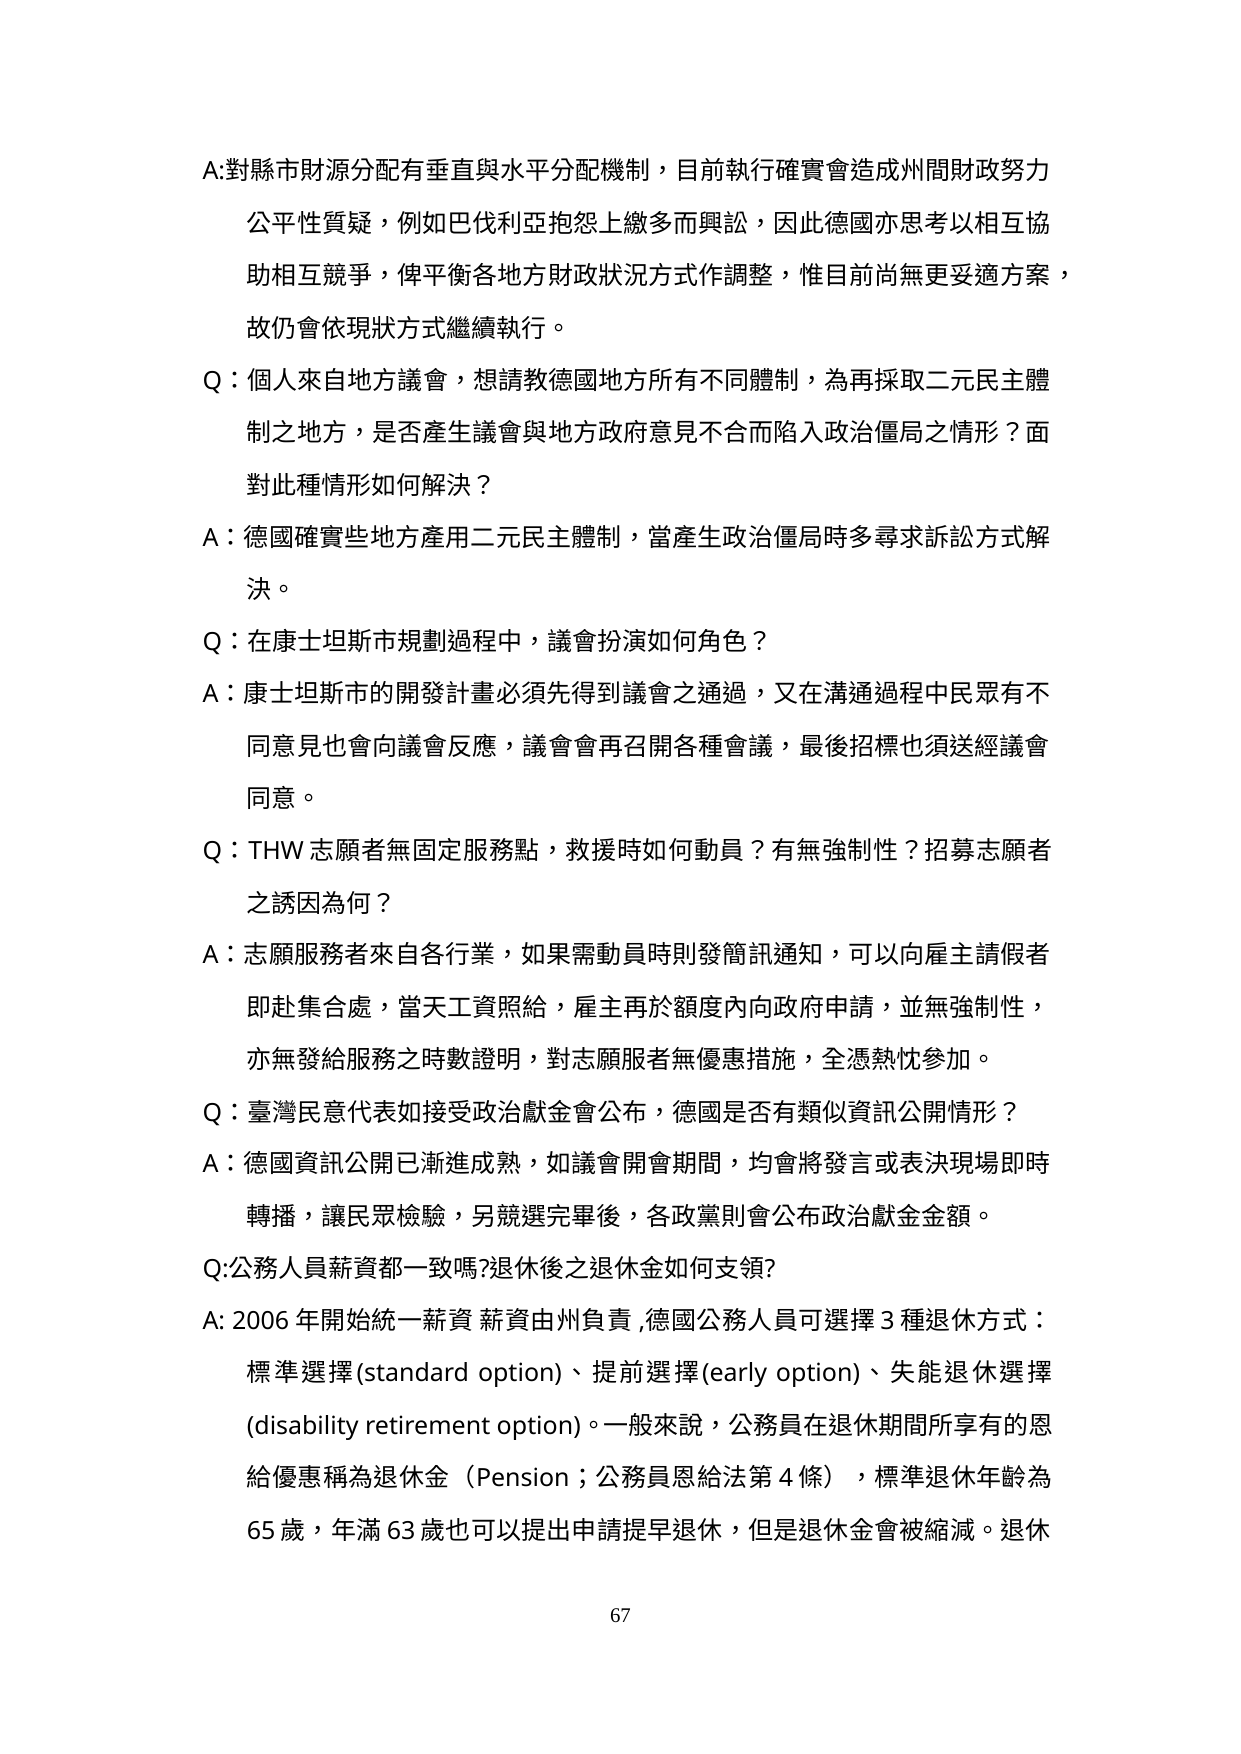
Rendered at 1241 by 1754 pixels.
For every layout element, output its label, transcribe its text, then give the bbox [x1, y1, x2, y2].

text A：志願服務者來自各行業，如果需動員時則發簡訊通知，可以向雇主請假者即赴集合處，當天工資照給，雇主再於額度內向政府申請，並無強制性，亦無發給服務之時數證明，對志願服者無優惠措施，全憑熱忱參加。 [202, 934, 1053, 1077]
text Q：THW志願者無固定服務點，救援時如何動員？有無強制性？招募志願者之誘因為何？ [202, 830, 1053, 920]
text A：康士坦斯市的開發計畫必須先得到議會之通過，又在溝通過程中民眾有不同意見也會向議會反應，議會會再召開各種會議，最後招標也須送經議會同意。 [202, 673, 1053, 815]
text A: 2006年開始統一薪資 薪資由州負責 ,德國公務人員可選擇3種退休方式：標準選擇(standard option)、提前選擇(early option)、失能退休選擇(disability retirement option)。一般來說，公務員在退休期間所享有的恩給優惠稱為退休金（Pension；公務員恩給法第4條），標準退休年齡為65歲，年滿63歲也可以提出申請提早退休，但是退休金會被縮減。退休 [202, 1300, 1053, 1547]
text A：德國資訊公開已漸進成熟，如議會開會期間，均會將發言或表決現場即時轉播，讓民眾檢驗，另競選完畢後，各政黨則會公布政治獻金金額。 [202, 1143, 1053, 1233]
text Q：在康士坦斯市規劃過程中，議會扮演如何角色？ [202, 621, 1053, 658]
text Q：個人來自地方議會，想請教德國地方所有不同體制，為再採取二元民主體制之地方，是否產生議會與地方政府意見不合而陷入政治僵局之情形？面對此種情形如何解決？ [202, 359, 1053, 502]
text Q:公務人員薪資都一致嗎?退休後之退休金如何支領? [202, 1248, 1053, 1285]
text A：德國確實些地方產用二元民主體制，當產生政治僵局時多尋求訴訟方式解決。 [202, 516, 1053, 606]
text Q：臺灣民意代表如接受政治獻金會公布，德國是否有類似資訊公開情形？ [202, 1091, 1053, 1129]
text A:對縣市財源分配有垂直與水平分配機制，目前執行確實會造成州間財政努力公平性質疑，例如巴伐利亞抱怨上繳多而興訟，因此德國亦思考以相互協助相互競爭，俾平衡各地方財政狀況方式作調整，惟目前尚無更妥適方案，故仍會依現狀方式繼續執行。 [202, 150, 1053, 345]
